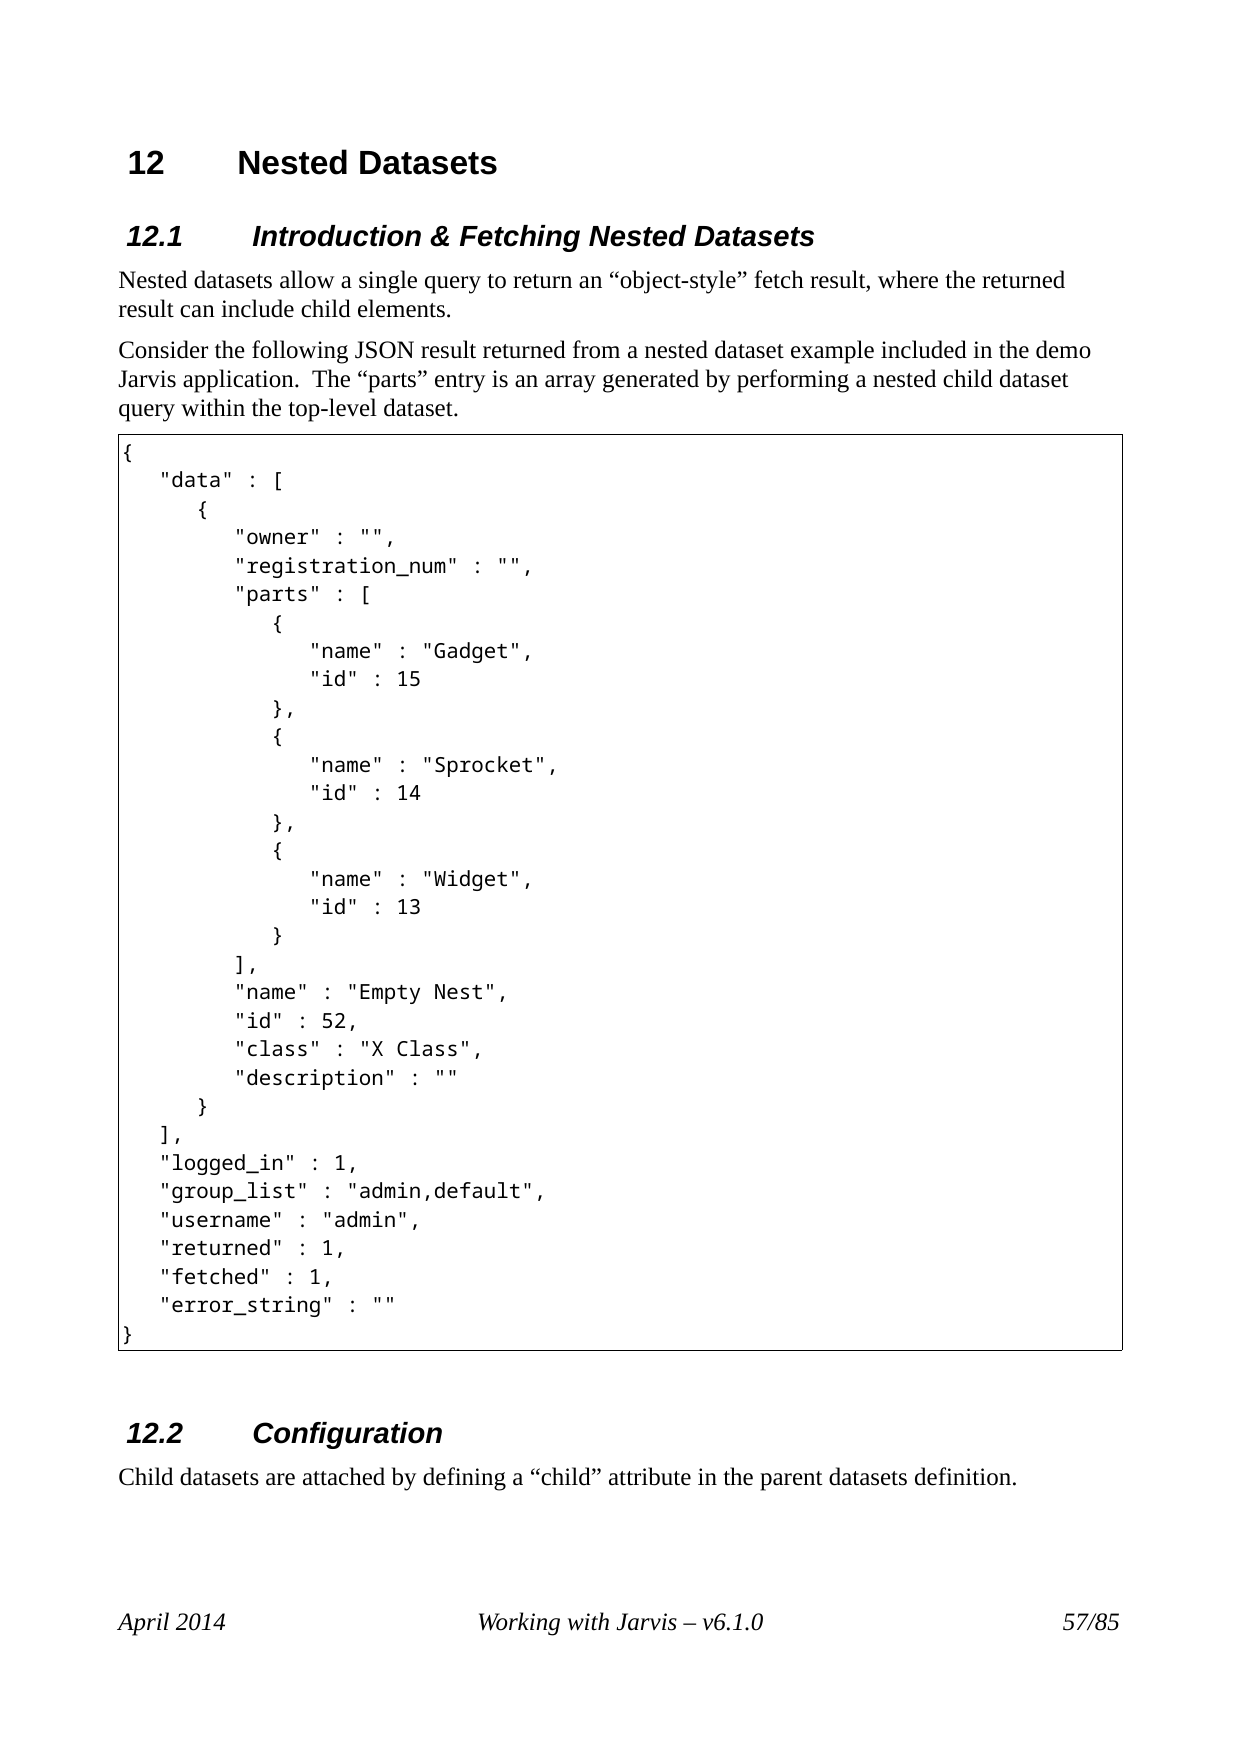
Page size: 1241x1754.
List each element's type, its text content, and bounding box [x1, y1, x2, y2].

text "name" : "Sprocket", [119, 747, 1122, 775]
text "description" : "" [119, 1060, 1122, 1088]
text "id" : 52, [119, 1003, 1122, 1031]
text "name" : "Gadget", [119, 633, 1122, 662]
text "error_string" : "" [119, 1287, 1122, 1316]
text "id" : 13 [119, 889, 1122, 917]
text { [119, 605, 1122, 633]
text "class" : "X Class", [119, 1031, 1122, 1060]
subtitle Introduction & Fetching Nested Datasets [118, 219, 1122, 253]
text }, [119, 690, 1122, 718]
subtitle Configuration [118, 1416, 1122, 1450]
text "logged_in" : 1, [119, 1145, 1122, 1173]
text } [119, 1088, 1122, 1117]
text } [119, 1316, 1122, 1350]
text "owner" : "", [119, 519, 1122, 548]
text "id" : 15 [119, 662, 1122, 690]
text "id" : 14 [119, 775, 1122, 804]
text "name" : "Widget", [119, 861, 1122, 889]
text { [119, 832, 1122, 861]
text "registration_num" : "", [119, 548, 1122, 576]
text }, [119, 804, 1122, 832]
text Nested datasets allow a single query to return an “object-style” fetch result, where the returned result can include child elements. [118, 265, 1122, 323]
text { [119, 491, 1122, 519]
text Consider the following JSON result returned from a nested dataset example included in the demo Jarvis application. The “parts” entry is an array generated by performing a nested child dataset query within the top-level dataset. [118, 335, 1122, 422]
subtitle Nested Datasets [118, 143, 1122, 182]
text { [119, 435, 1122, 462]
text ], [119, 1117, 1122, 1145]
text } [119, 917, 1122, 946]
text ], [119, 946, 1122, 974]
text Child datasets are attached by defining a “child” attribute in the parent datasets definition. [118, 1462, 1122, 1491]
text "name" : "Empty Nest", [119, 974, 1122, 1003]
text { [119, 718, 1122, 747]
text "group_list" : "admin,default", [119, 1173, 1122, 1202]
text "data" : [ [119, 462, 1122, 491]
text "parts" : [ [119, 576, 1122, 605]
text "fetched" : 1, [119, 1259, 1122, 1287]
text "username" : "admin", [119, 1202, 1122, 1230]
text "returned" : 1, [119, 1230, 1122, 1259]
